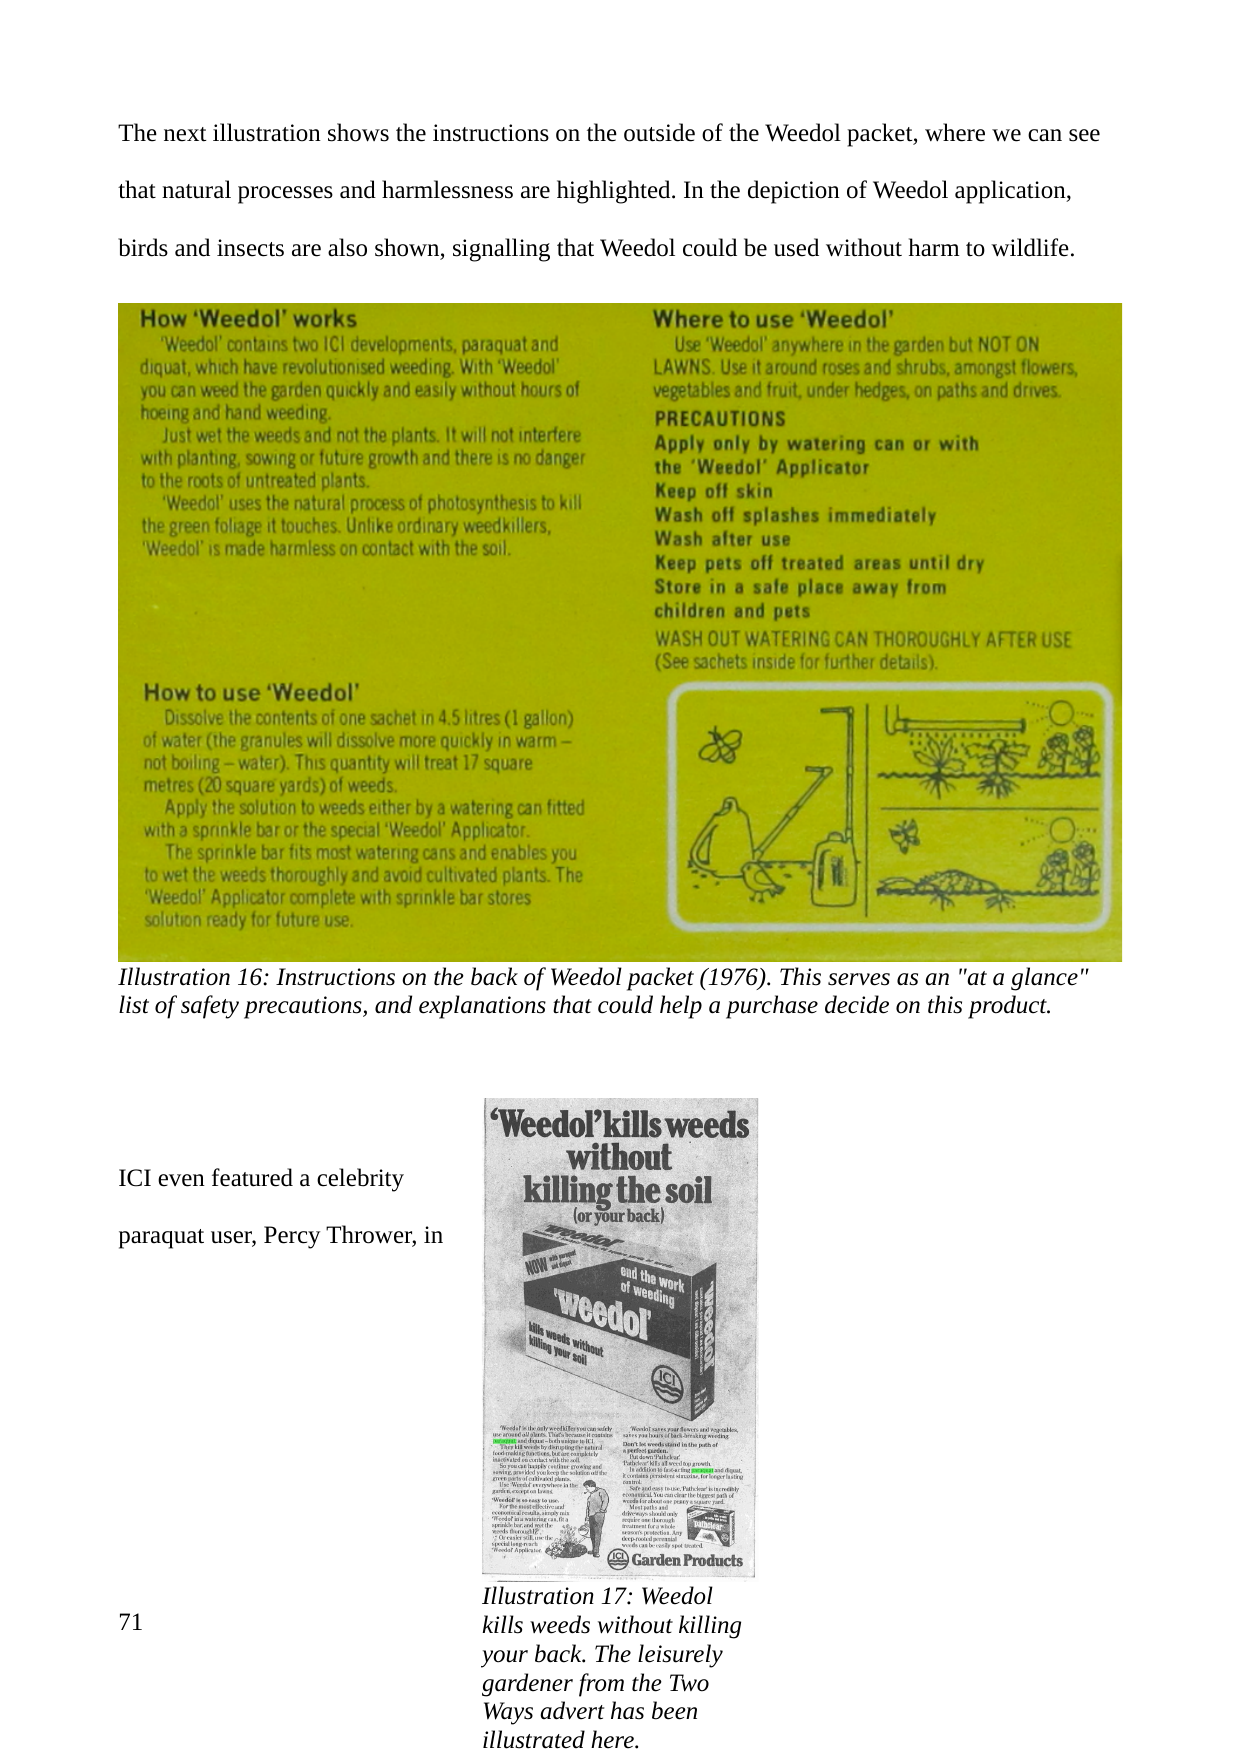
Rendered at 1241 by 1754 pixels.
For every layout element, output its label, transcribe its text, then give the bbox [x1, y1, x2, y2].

picture [481, 1098, 759, 1582]
text Illustration 16: Instructions on the back of Weedol packet (1976). This serves as an "at a glance" list of safety precautions, and explanations that could help a purchase decide on this product. [118, 962, 1122, 1019]
text ICI even featured a celebrity paraquat user, Percy Thrower, in [118, 1163, 481, 1249]
picture [118, 303, 1123, 962]
text The next illustration shows the instructions on the outside of the Weedol packet, where we can see that natural processes and harmlessness are highlighted. In the depiction of Weedol application, birds and insects are also shown, signalling that Weedol could be used without harm to wildlife. [118, 118, 1122, 262]
text Illustration 17: Weedol kills weeds without killing your back. The leisurely gardener from the Two Ways advert has been illustrated here. [482, 1582, 758, 1754]
text [759, 1163, 1122, 1249]
